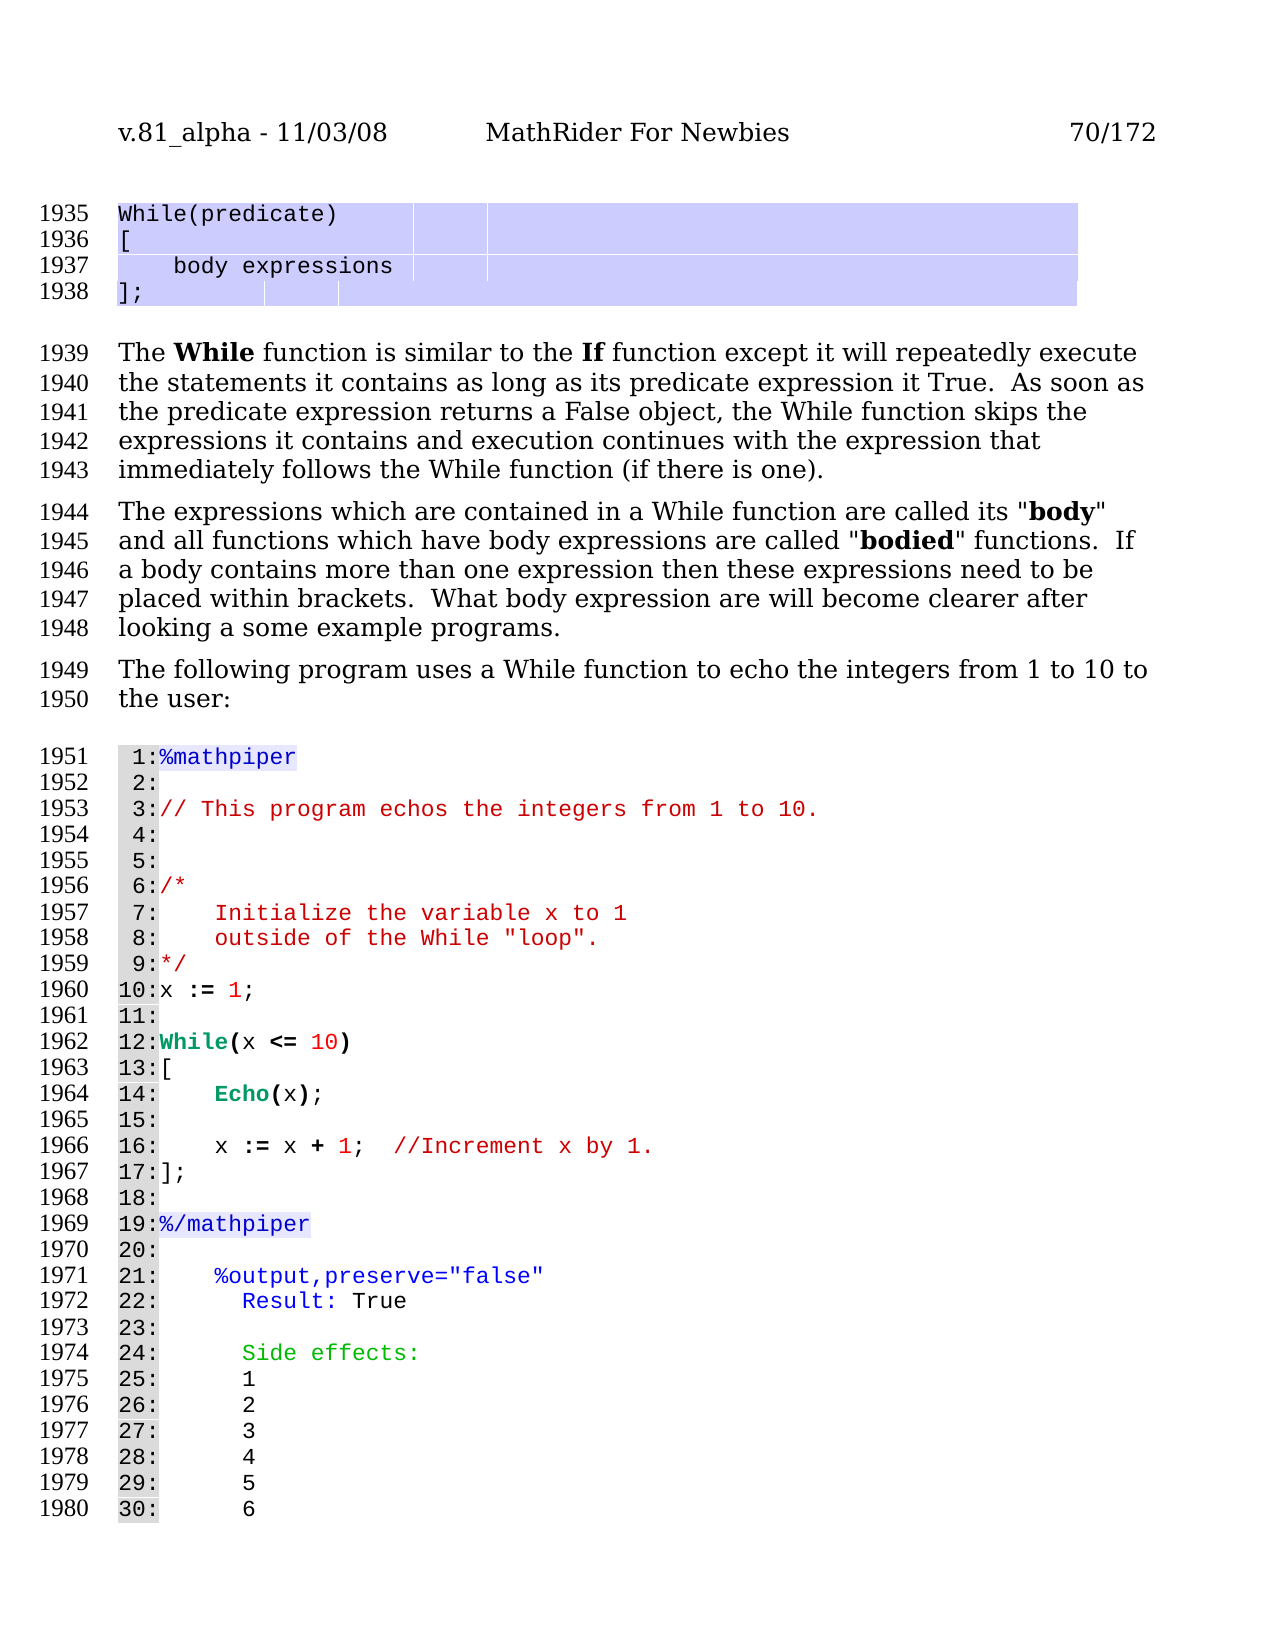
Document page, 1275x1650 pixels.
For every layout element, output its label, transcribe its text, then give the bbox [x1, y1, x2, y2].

text body expressions [118, 254, 1157, 281]
text 25: 1 [118, 1368, 1157, 1394]
text [ [118, 229, 1157, 254]
text 24: Side effects: [118, 1342, 1157, 1368]
text 30: 6 [118, 1497, 1157, 1523]
text 12:While(x <= 10) [118, 1031, 1157, 1056]
text 17:]; [118, 1160, 1157, 1186]
text 14: Echo(x); [118, 1082, 1157, 1108]
text 3:// This program echos the integers from 1 to 10. [118, 797, 1157, 823]
text The following program uses a While function to echo the integers from 1 to 10 to the user: [118, 655, 1157, 713]
text 15: [118, 1108, 1157, 1134]
text 19:%/mathpiper [118, 1212, 1157, 1238]
text 28: 4 [118, 1446, 1157, 1471]
text The expressions which are contained in a While function are called its "body" and all functions which have body expressions are called "bodied" functions. If a body contains more than one expression then these expressions need to be placed within brackets. What body expression are will become clearer after looking a some example programs. [118, 497, 1157, 643]
text 29: 5 [118, 1471, 1157, 1497]
text 4: [118, 823, 1157, 849]
text 1:%mathpiper [118, 745, 1157, 771]
text 10:x := 1; [118, 979, 1157, 1004]
text 22: Result: True [118, 1290, 1157, 1316]
text 11: [118, 1004, 1157, 1031]
text 21: %output,preserve="false" [118, 1264, 1157, 1290]
text The While function is similar to the If function except it will repeatedly execute the statements it contains as long as its predicate expression it True. As soon as the predicate expression returns a False object, the While function skips the expressions it contains and execution continues with the expression that immediately follows the While function (if there is one). [118, 338, 1157, 484]
text 18: [118, 1186, 1157, 1212]
text 8: outside of the While "loop". [118, 927, 1157, 953]
text 16: x := x + 1; //Increment x by 1. [118, 1134, 1157, 1160]
text 20: [118, 1238, 1157, 1264]
text 6:/* [118, 875, 1157, 901]
text 9:*/ [118, 953, 1157, 979]
text 13:[ [118, 1056, 1157, 1082]
text 2: [118, 771, 1157, 797]
text ]; [117, 281, 1157, 306]
text 7: Initialize the variable x to 1 [118, 901, 1157, 927]
text While(predicate) [118, 203, 1157, 229]
text 27: 3 [118, 1419, 1157, 1446]
text 5: [118, 849, 1157, 875]
text 23: [118, 1316, 1157, 1342]
text 26: 2 [118, 1394, 1157, 1419]
